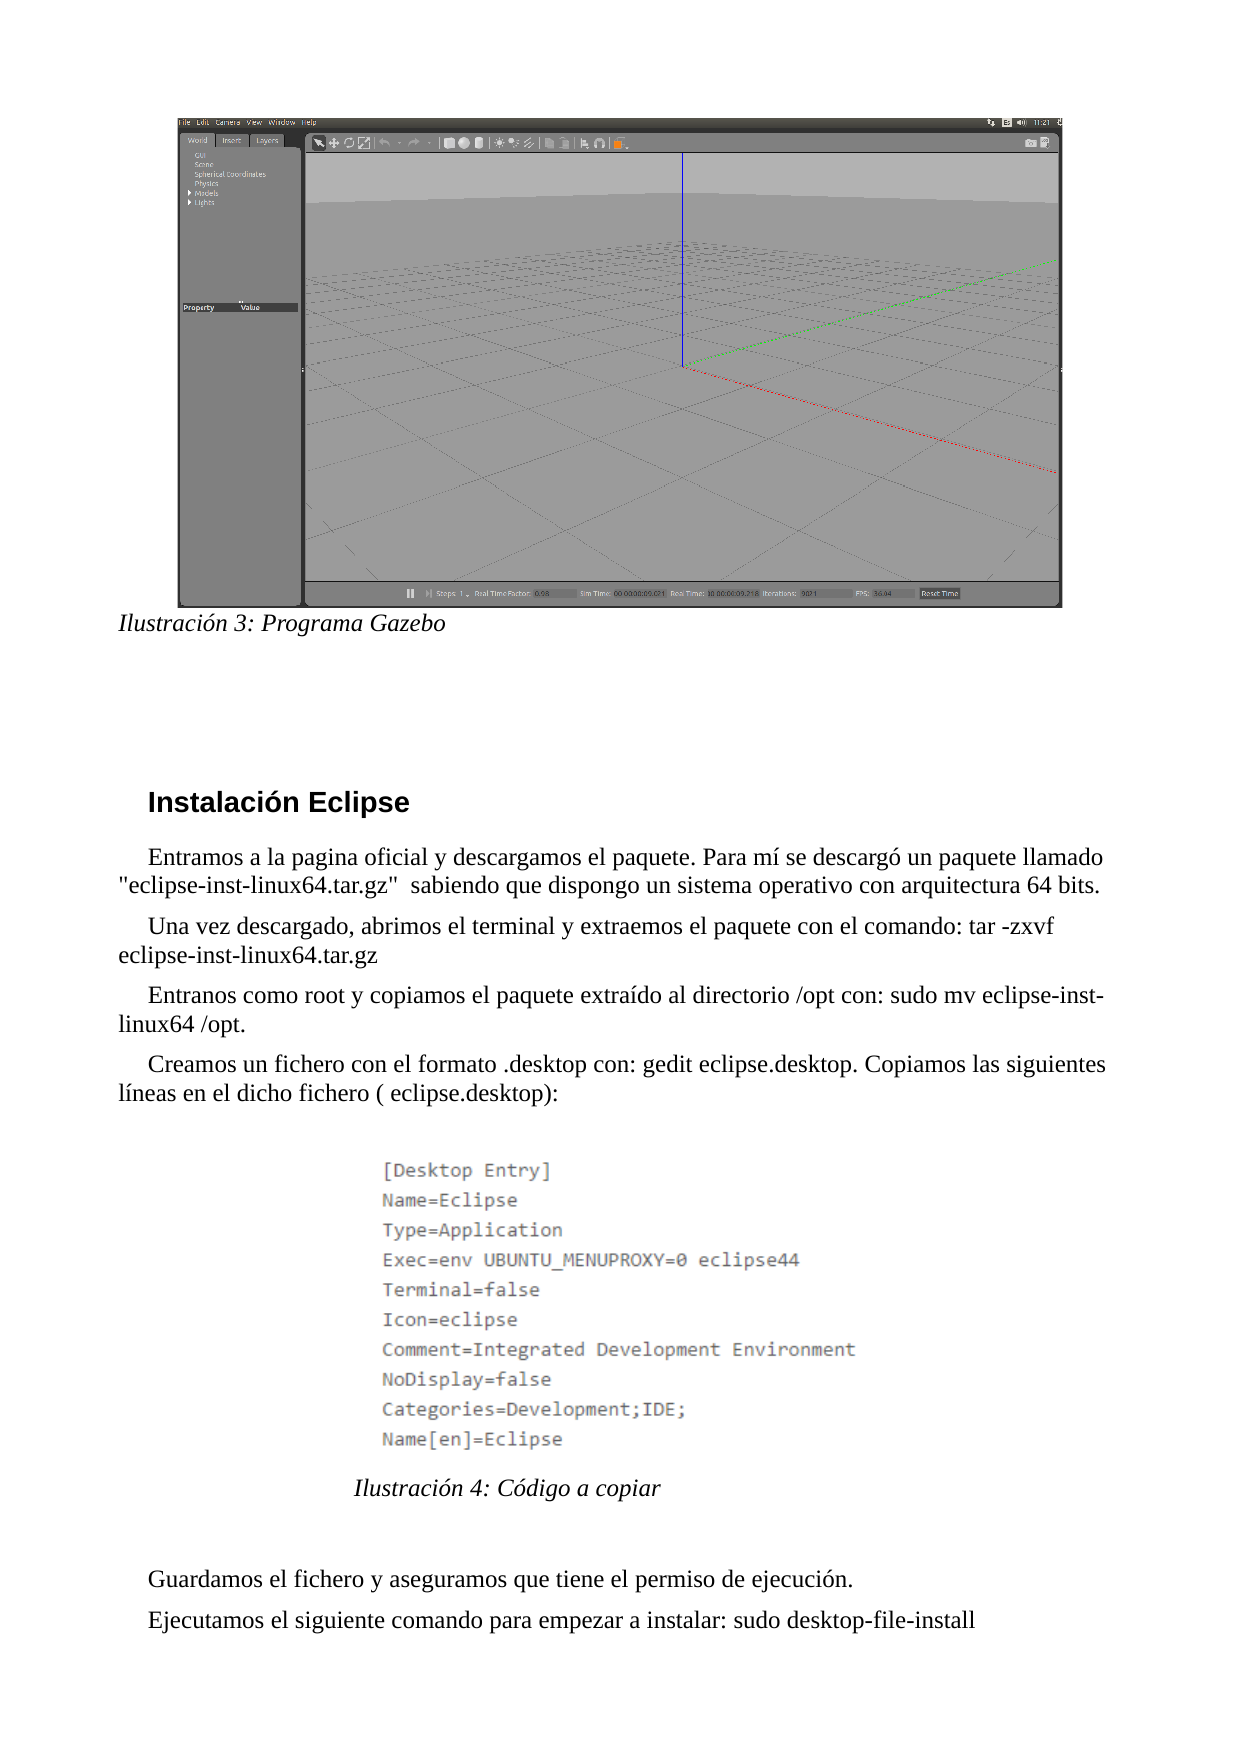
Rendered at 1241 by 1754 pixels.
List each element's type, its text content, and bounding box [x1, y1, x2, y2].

text Creamos un fichero con el formato .desktop con: gedit eclipse.desktop. Copiamos las siguientes líneas en el dicho fichero ( eclipse.desktop): [118, 1049, 1122, 1107]
text Ilustración 4: Código a copiar [354, 1160, 887, 1502]
text Ejecutamos el siguiente comando para empezar a instalar: sudo desktop-file-install [118, 1605, 1122, 1634]
text Entranos como root y copiamos el paquete extraído al directorio /opt con: sudo mv eclipse-inst-linux64 /opt. [118, 980, 1122, 1038]
text Ilustración 3: Programa Gazebo [118, 131, 1122, 637]
text Entramos a la pagina oficial y descargamos el paquete. Para mí se descargó un paquete llamado "eclipse-inst-linux64.tar.gz" sabiendo que dispongo un sistema operativo con arquitectura 64 bits. [118, 842, 1122, 899]
subtitle Instalación Eclipse [148, 785, 1122, 818]
text Una vez descargado, abrimos el terminal y extraemos el paquete con el comando: tar -zxvf eclipse-inst-linux64.tar.gz [118, 911, 1122, 968]
text Guardamos el fichero y aseguramos que tiene el permiso de ejecución. [118, 1564, 1122, 1593]
